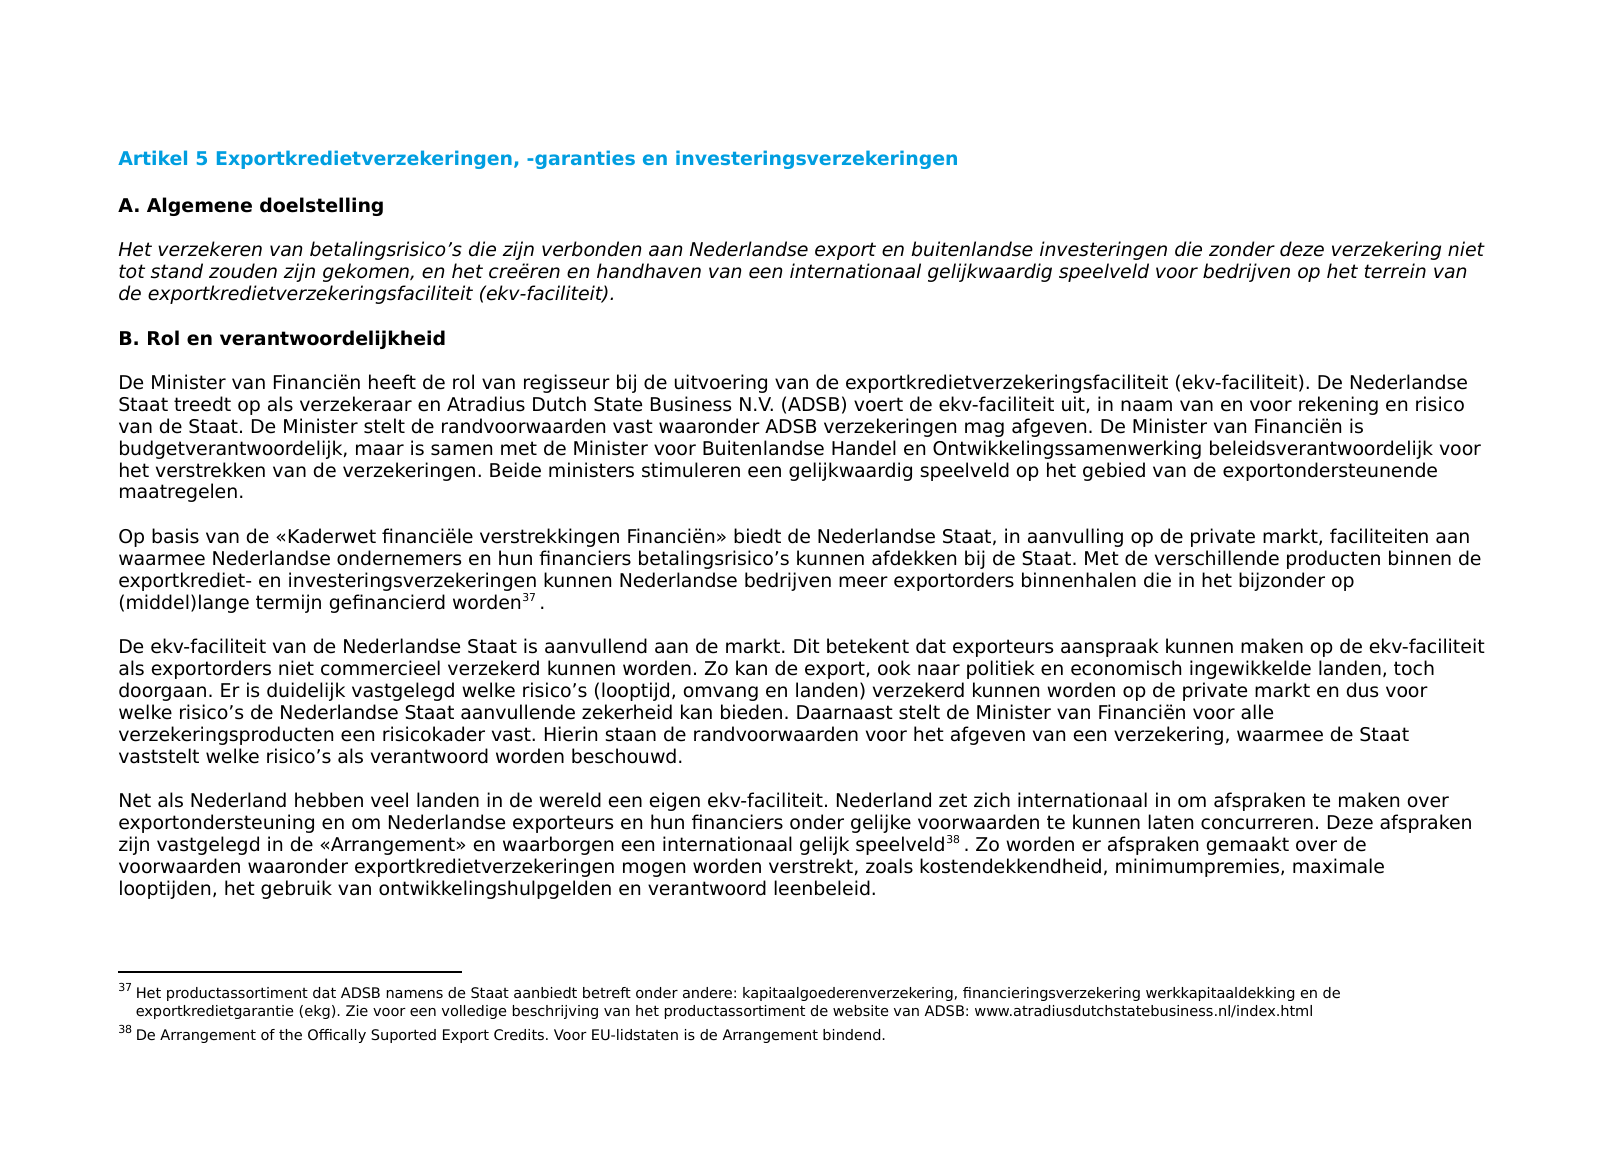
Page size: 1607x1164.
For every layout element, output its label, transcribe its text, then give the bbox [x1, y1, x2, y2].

text Het verzekeren van betalingsrisico’s die zijn verbonden aan Nederlandse export en buitenlandse investeringen die zonder deze verzekering niet tot stand zouden zijn gekomen, en het creëren en handhaven van een internationaal gelijkwaardig speelveld voor bedrijven op het terrein van de exportkredietverzekeringsfaciliteit (ekv-faciliteit). [118, 239, 1488, 305]
text Op basis van de «Kaderwet financiële verstrekkingen Financiën» biedt de Nederlandse Staat, in aanvulling op de private markt, faciliteiten aan waarmee Nederlandse ondernemers en hun financiers betalingsrisico’s kunnen afdekken bij de Staat. Met de verschillende producten binnen de exportkrediet- en investeringsverzekeringen kunnen Nederlandse bedrijven meer exportorders binnenhalen die in het bijzonder op (middel)lange termijn gefinancierd worden. [118, 526, 1488, 613]
text De ekv-faciliteit van de Nederlandse Staat is aanvullend aan de markt. Dit betekent dat exporteurs aanspraak kunnen maken op de ekv-faciliteit als exportorders niet commercieel verzekerd kunnen worden. Zo kan de export, ook naar politiek en economisch ingewikkelde landen, toch doorgaan. Er is duidelijk vastgelegd welke risico’s (looptijd, omvang en landen) verzekerd kunnen worden op de private markt en dus voor welke risico’s de Nederlandse Staat aanvullende zekerheid kan bieden. Daarnaast stelt de Minister van Financiën voor alle verzekeringsproducten een risicokader vast. Hierin staan de randvoorwaarden voor het afgeven van een verzekering, waarmee de Staat vaststelt welke risico’s als verantwoord worden beschouwd. [118, 636, 1488, 768]
subtitle A. Algemene doelstelling [118, 195, 1488, 217]
text Net als Nederland hebben veel landen in de wereld een eigen ekv-faciliteit. Nederland zet zich internationaal in om afspraken te maken over exportondersteuning en om Nederlandse exporteurs en hun financiers onder gelijke voorwaarden te kunnen laten concurreren. Deze afspraken zijn vastgelegd in de «Arrangement» en waarborgen een internationaal gelijk speelveld. Zo worden er afspraken gemaakt over de voorwaarden waaronder exportkredietverzekeringen mogen worden verstrekt, zoals kostendekkendheid, minimumpremies, maximale looptijden, het gebruik van ontwikkelingshulpgelden en verantwoord leenbeleid. [118, 790, 1488, 900]
subtitle B. Rol en verantwoordelijkheid [118, 327, 1488, 349]
text De Minister van Financiën heeft de rol van regisseur bij de uitvoering van de exportkredietverzekeringsfaciliteit (ekv-faciliteit). De Nederlandse Staat treedt op als verzekeraar en Atradius Dutch State Business N.V. (ADSB) voert de ekv-faciliteit uit, in naam van en voor rekening en risico van de Staat. De Minister stelt de randvoorwaarden vast waaronder ADSB verzekeringen mag afgeven. De Minister van Financiën is budgetverantwoordelijk, maar is samen met de Minister voor Buitenlandse Handel en Ontwikkelingssamenwerking beleidsverantwoordelijk voor het verstrekken van de verzekeringen. Beide ministers stimuleren een gelijkwaardig speelveld op het gebied van de exportondersteunende maatregelen. [118, 372, 1488, 503]
text De Arrangement of the Offically Suported Export Credits. Voor EU-lidstaten is de Arrangement bindend. [118, 1023, 1488, 1045]
subtitle Artikel 5 Exportkredietverzekeringen, -garanties en investeringsverzekeringen [118, 148, 1488, 170]
text Het productassortiment dat ADSB namens de Staat aanbiedt betreft onder andere: kapitaalgoederenverzekering, financieringsverzekering werkkapitaaldekking en de exportkredietgarantie (ekg). Zie voor een volledige beschrijving van het productassortiment de website van ADSB: www.atradiusdutchstatebusiness.nl/index.html [118, 981, 1488, 1020]
